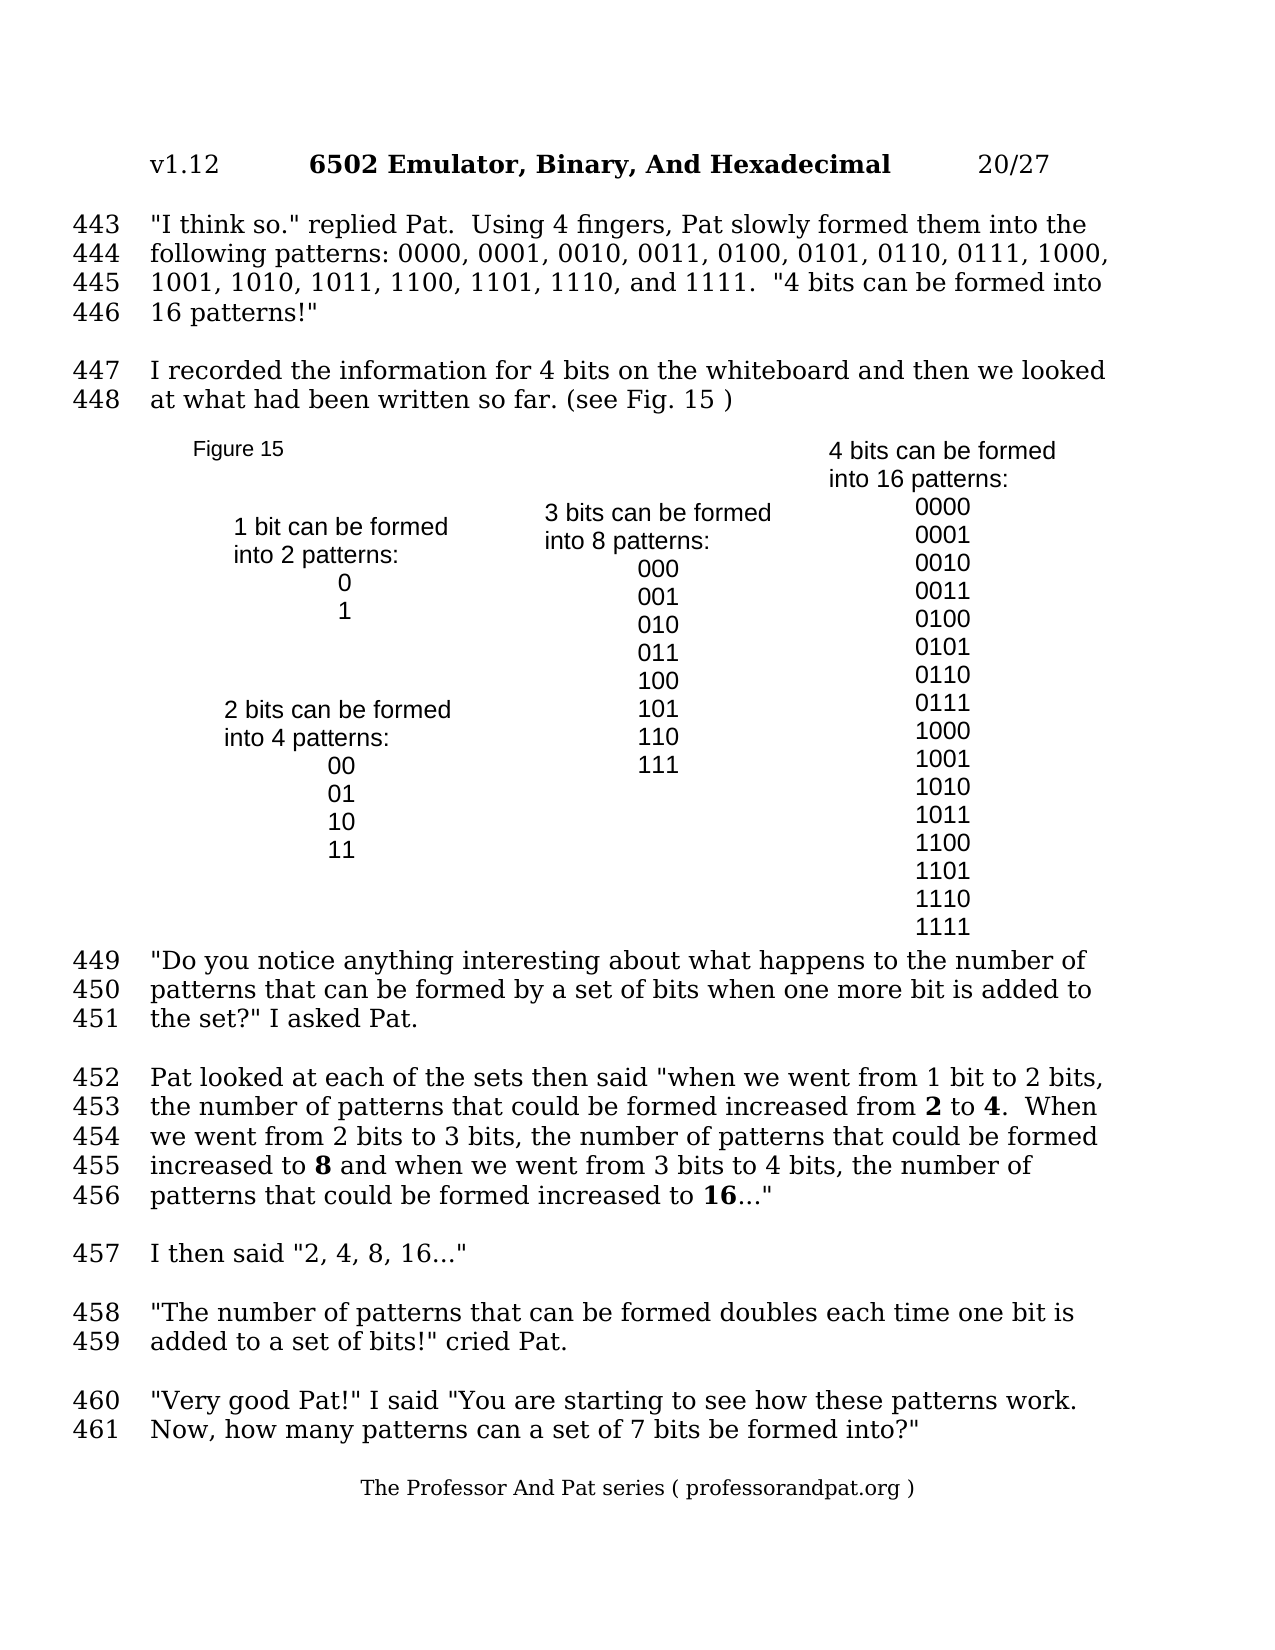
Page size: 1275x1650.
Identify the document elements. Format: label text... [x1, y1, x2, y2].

text "The number of patterns that can be formed doubles each time one bit is added to a set of bits!" cried Pat. [150, 1298, 1125, 1357]
text Pat looked at each of the sets then said "when we went from 1 bit to 2 bits, the number of patterns that could be formed increased from 2 to 4. When we went from 2 bits to 3 bits, the number of patterns that could be formed increased to 8 and when we went from 3 bits to 4 bits, the number of patterns that could be formed increased to 16..." [150, 1063, 1125, 1210]
text I recorded the information for 4 bits on the whiteboard and then we looked at what had been written so far. (see Fig. 15 ) [150, 356, 1125, 415]
text I then said "2, 4, 8, 16..." [150, 1239, 1125, 1269]
text "I think so." replied Pat. Using 4 fingers, Pat slowly formed them into the following patterns: 0000, 0001, 0010, 0011, 0100, 0101, 0110, 0111, 1000, 1001, 1010, 1011, 1100, 1101, 1110, and 1111. "4 bits can be formed into 16 patterns!" [150, 210, 1125, 327]
text "Do you notice anything interesting about what happens to the number of patterns that can be formed by a set of bits when one more bit is added to the set?" I asked Pat. [150, 415, 1125, 1034]
text "Very good Pat!" I said "You are starting to see how these patterns work. Now, how many patterns can a set of 7 bits be formed into?" [150, 1386, 1125, 1444]
